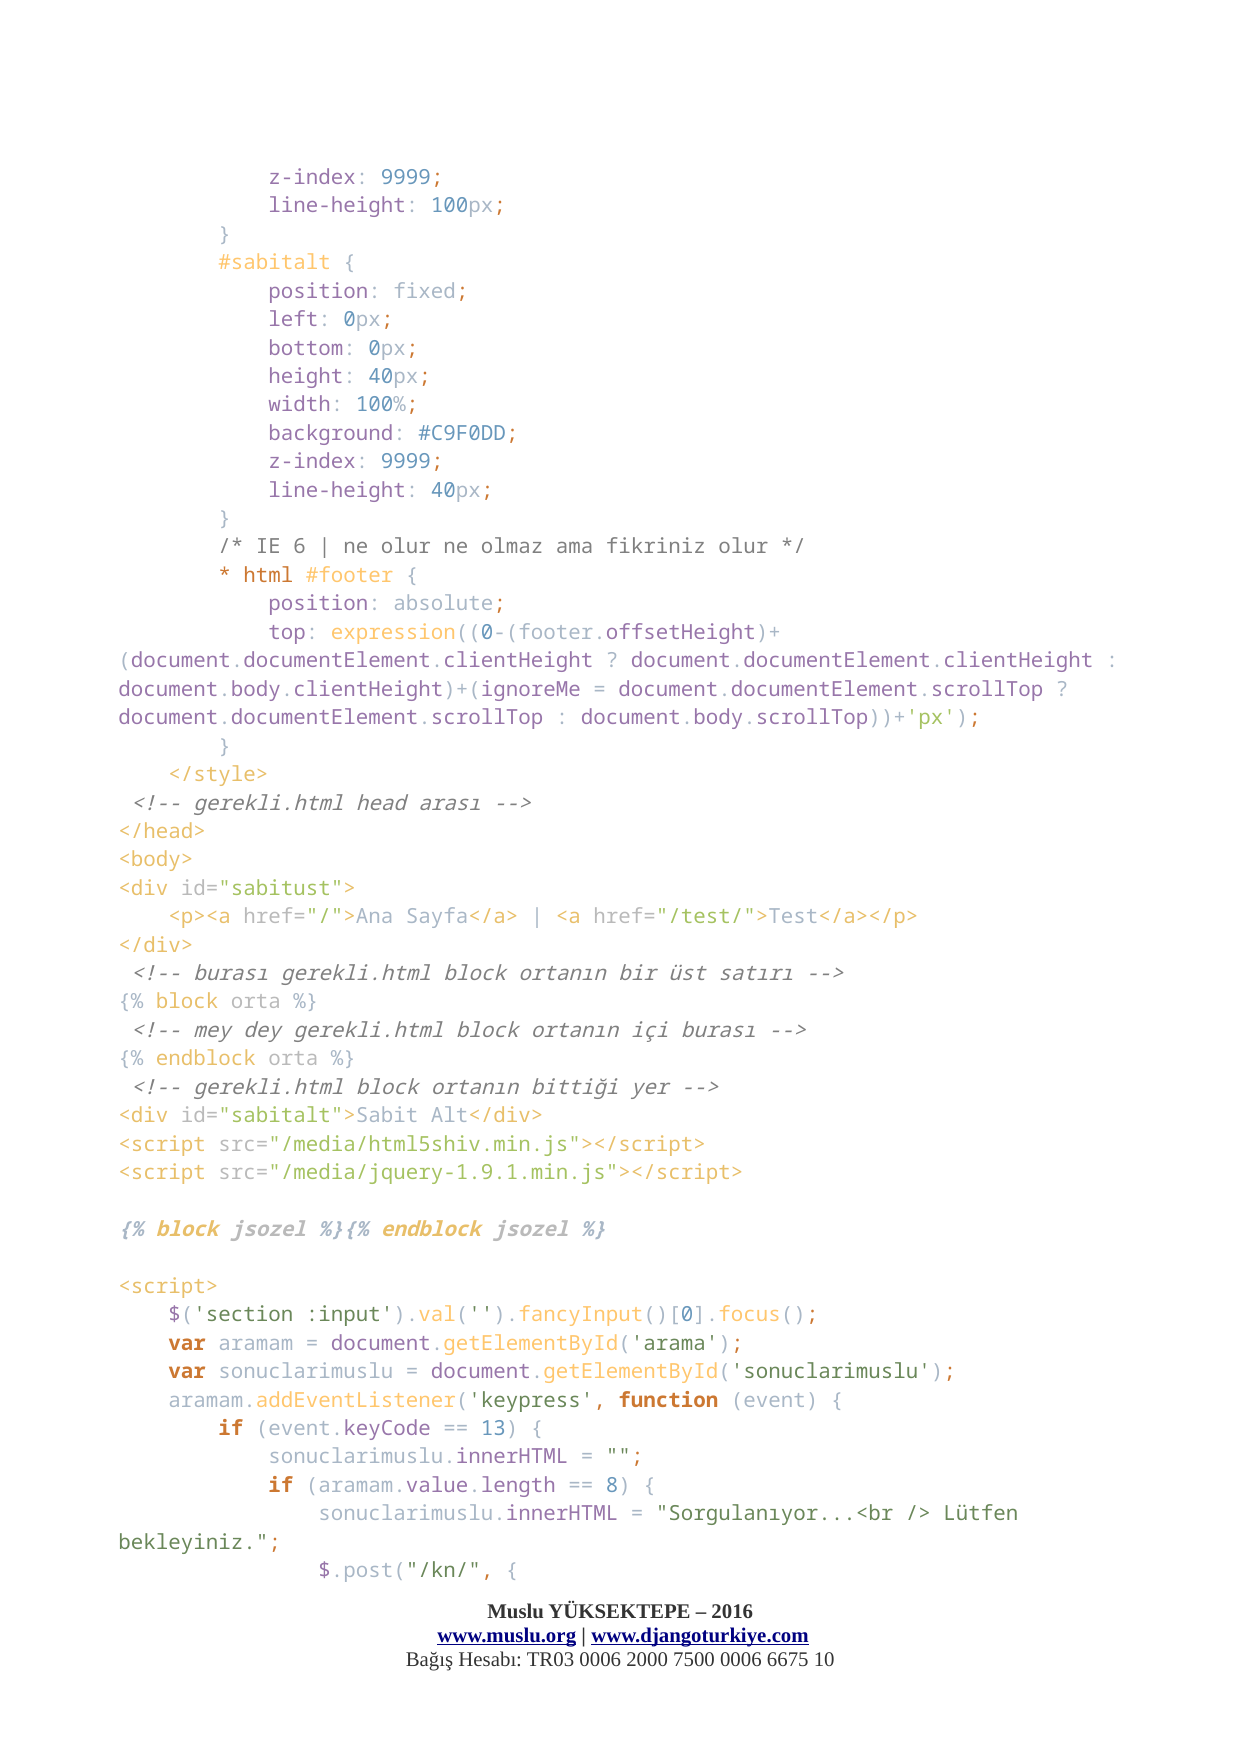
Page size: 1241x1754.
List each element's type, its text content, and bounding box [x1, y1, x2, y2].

text </div> [118, 930, 1122, 958]
text {% block orta %} [118, 987, 1122, 1015]
text <script> [118, 1271, 1122, 1299]
text $('section :input').val('').fancyInput()[0].focus(); [118, 1299, 1122, 1328]
text z-index: 9999; [118, 446, 1122, 475]
text </style> [118, 759, 1122, 788]
text <script src="/media/html5shiv.min.js"></script> [118, 1129, 1122, 1157]
text <!-- burası gerekli.html block ortanın bir üst satırı --> [118, 958, 1122, 987]
text if (aramam.value.length == 8) { [118, 1470, 1122, 1498]
text {% block jsozel %}{% endblock jsozel %} [118, 1214, 1122, 1243]
text } [118, 731, 1122, 759]
text } [118, 503, 1122, 532]
text #sabitalt { [118, 247, 1122, 276]
text <script src="/media/jquery-1.9.1.min.js"></script> [118, 1157, 1122, 1186]
text var sonuclarimuslu = document.getElementById('sonuclarimuslu'); [118, 1356, 1122, 1385]
text z-index: 9999; [118, 162, 1122, 190]
text if (event.keyCode == 13) { [118, 1413, 1122, 1442]
text <div id="sabitust"> [118, 873, 1122, 901]
text line-height: 40px; [118, 475, 1122, 503]
text } [118, 219, 1122, 247]
text * html #footer { [118, 560, 1122, 588]
text <body> [118, 844, 1122, 873]
text <!-- gerekli.html block ortanın bittiği yer --> [118, 1072, 1122, 1100]
text position: absolute; [118, 588, 1122, 617]
text </head> [118, 816, 1122, 844]
text left: 0px; [118, 304, 1122, 333]
text top: expression((0-(footer.offsetHeight)+(document.documentElement.clientHeight ? document.documentElement.clientHeight : document.body.clientHeight)+(ignoreMe = document.documentElement.scrollTop ? document.documentElement.scrollTop : document.body.scrollTop))+'px'); [118, 617, 1122, 731]
text bottom: 0px; [118, 333, 1122, 361]
text height: 40px; [118, 361, 1122, 389]
text <!-- gerekli.html head arası --> [118, 788, 1122, 816]
text line-height: 100px; [118, 190, 1122, 219]
text <div id="sabitalt">Sabit Alt</div> [118, 1100, 1122, 1129]
text var aramam = document.getElementById('arama'); [118, 1328, 1122, 1356]
text <!-- mey dey gerekli.html block ortanın içi burası --> [118, 1015, 1122, 1043]
text sonuclarimuslu.innerHTML = "Sorgulanıyor...<br /> Lütfen bekleyiniz."; [118, 1498, 1122, 1555]
text {% endblock orta %} [118, 1043, 1122, 1072]
text width: 100%; [118, 389, 1122, 418]
text background: #C9F0DD; [118, 418, 1122, 446]
text <p><a href="/">Ana Sayfa</a> | <a href="/test/">Test</a></p> [118, 901, 1122, 930]
text sonuclarimuslu.innerHTML = ""; [118, 1442, 1122, 1470]
text $.post("/kn/", { [118, 1555, 1122, 1584]
text position: fixed; [118, 276, 1122, 304]
text /* IE 6 | ne olur ne olmaz ama fikriniz olur */ [118, 532, 1122, 560]
text aramam.addEventListener('keypress', function (event) { [118, 1385, 1122, 1413]
